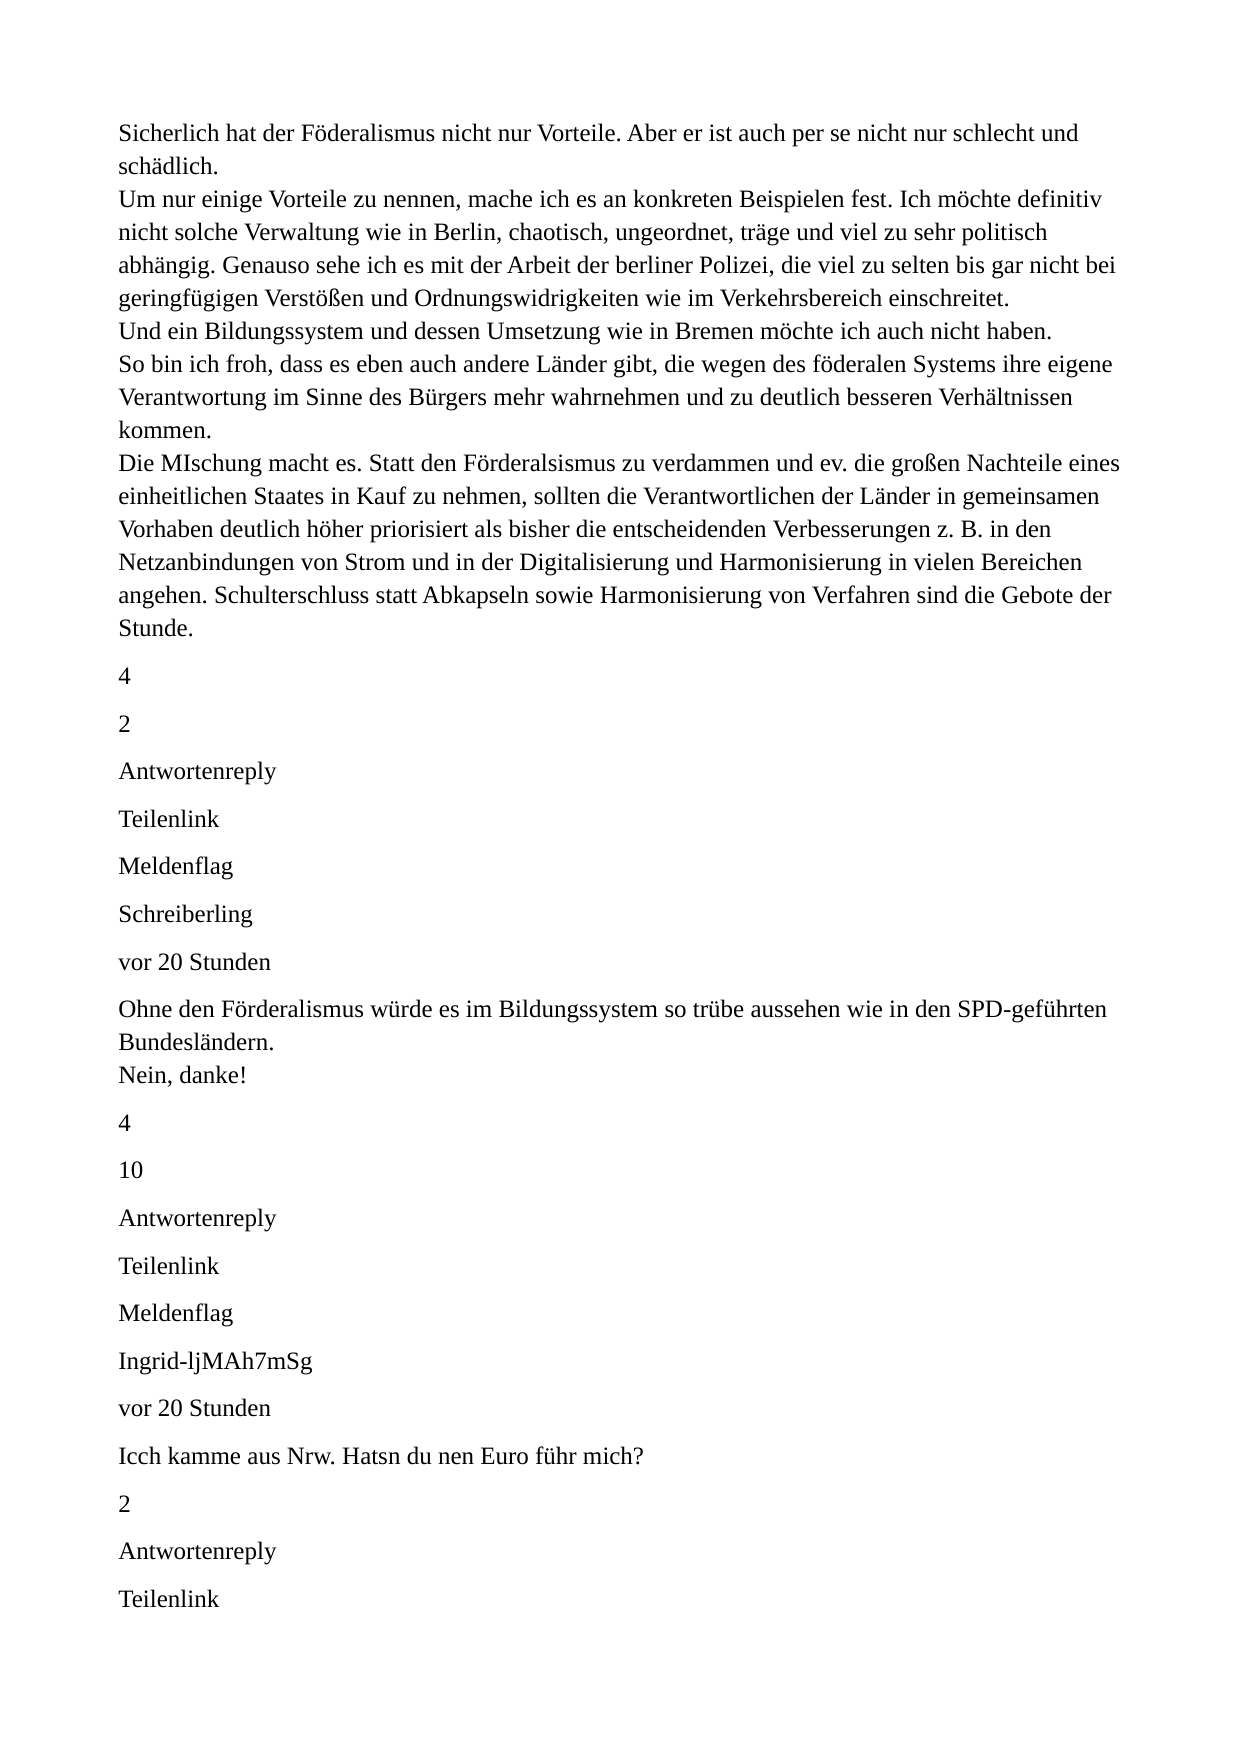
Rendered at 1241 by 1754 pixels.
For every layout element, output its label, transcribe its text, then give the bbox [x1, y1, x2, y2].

text Sicherlich hat der Föderalismus nicht nur Vorteile. Aber er ist auch per se nicht nur schlecht und schädlich. Um nur einige Vorteile zu nennen, mache ich es an konkreten Beispielen fest. Ich möchte definitiv nicht solche Verwaltung wie in Berlin, chaotisch, ungeordnet, träge und viel zu sehr politisch abhängig. Genauso sehe ich es mit der Arbeit der berliner Polizei, die viel zu selten bis gar nicht bei geringfügigen Verstößen und Ordnungswidrigkeiten wie im Verkehrsbereich einschreitet. Und ein Bildungssystem und dessen Umsetzung wie in Bremen möchte ich auch nicht haben. So bin ich froh, dass es eben auch andere Länder gibt, die wegen des föderalen Systems ihre eigene Verantwortung im Sinne des Bürgers mehr wahrnehmen und zu deutlich besseren Verhältnissen kommen. Die MIschung macht es. Statt den Förderalsismus zu verdammen und ev. die großen Nachteile eines einheitlichen Staates in Kauf zu nehmen, sollten die Verantwortlichen der Länder in gemeinsamen Vorhaben deutlich höher priorisiert als bisher die entscheidenden Verbesserungen z. B. in den Netzanbindungen von Strom und in der Digitalisierung und Harmonisierung in vielen Bereichen angehen. Schulterschluss statt Abkapseln sowie Harmonisierung von Verfahren sind die Gebote der Stunde. [118, 118, 1122, 642]
text 4 [118, 661, 1122, 690]
text Meldenflag [118, 1298, 1122, 1327]
text Icch kamme aus Nrw. Hatsn du nen Euro führ mich? [118, 1441, 1122, 1470]
text Schreiberling [118, 899, 1122, 928]
text Ingrid-ljMAh7mSg [118, 1346, 1122, 1375]
text Antwortenreply [118, 756, 1122, 785]
text 2 [118, 709, 1122, 737]
text Antwortenreply [118, 1203, 1122, 1232]
text Teilenlink [118, 1584, 1122, 1613]
text 10 [118, 1156, 1122, 1184]
text Meldenflag [118, 851, 1122, 880]
text vor 20 Stunden [118, 1393, 1122, 1422]
text Ohne den Förderalismus würde es im Bildungssystem so trübe aussehen wie in den SPD-geführten Bundesländern. Nein, danke! [118, 994, 1122, 1089]
text Antwortenreply [118, 1536, 1122, 1565]
text 4 [118, 1108, 1122, 1137]
text Teilenlink [118, 804, 1122, 833]
text 2 [118, 1489, 1122, 1517]
text vor 20 Stunden [118, 947, 1122, 975]
text Teilenlink [118, 1251, 1122, 1279]
